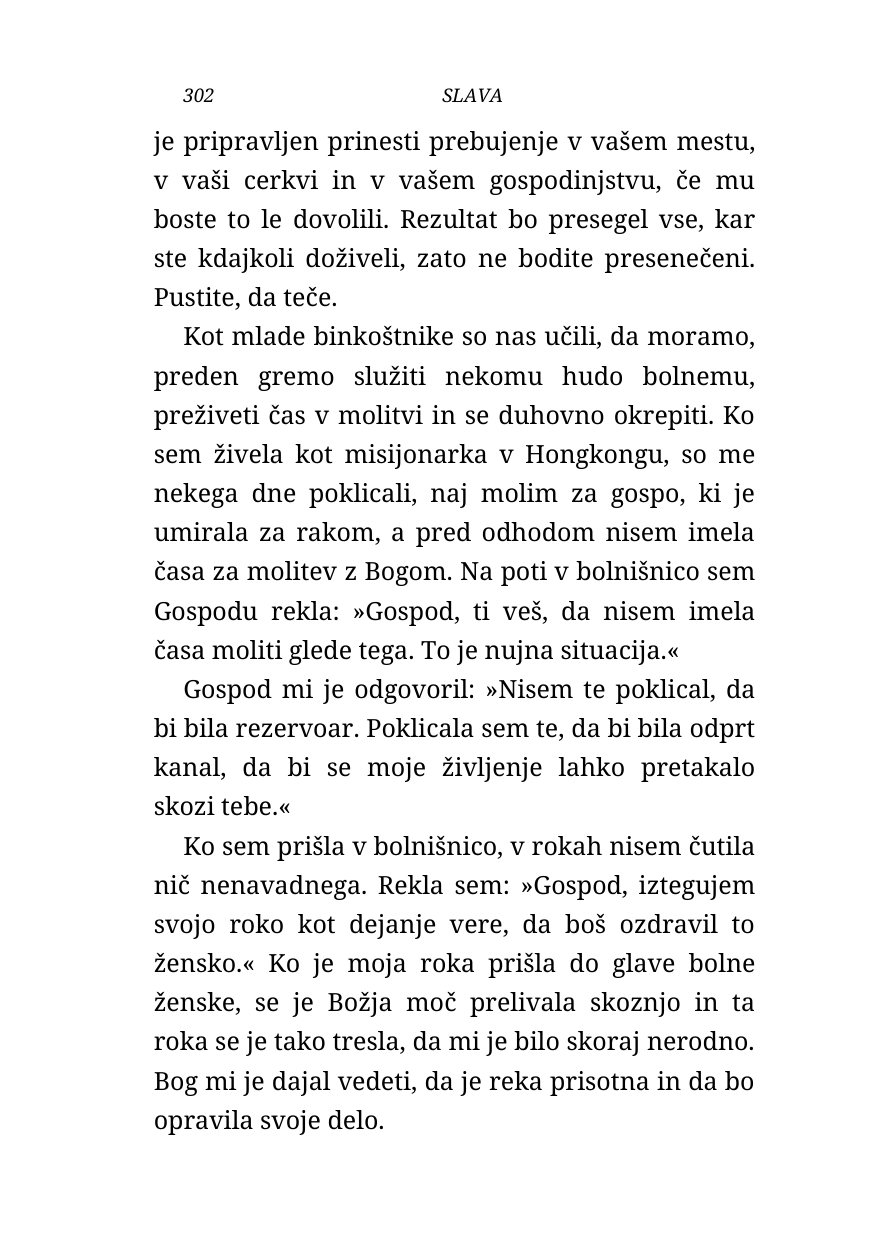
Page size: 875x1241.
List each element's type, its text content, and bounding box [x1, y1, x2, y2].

text Ko sem prišla v bolnišnico, v rokah nisem čutila nič nenavadnega. Rekla sem: »Gospod, iztegujem svojo roko kot dejanje vere, da boš ozdravil to žensko.« Ko je moja roka prišla do glave bolne ženske, se je Božja moč prelivala skoznjo in ta roka se je tako tresla, da mi je bilo skoraj nerodno. Bog mi je dajal vedeti, da je reka prisotna in da bo opravila svoje delo. [153, 828, 756, 1136]
text Kot mlade binkoštnike so nas učili, da moramo, preden gremo služiti nekomu hudo bolnemu, preživeti čas v molitvi in se duhovno okrepiti. Ko sem živela kot misijonarka v Hongkongu, so me nekega dne poklicali, naj molim za gospo, ki je umirala za rakom, a pred odhodom nisem imela časa za molitev z Bogom. Na poti v bolnišnico sem Gospodu rekla: »Gospod, ti veš, da nisem imela časa moliti glede tega. To je nujna situacija.« [153, 319, 756, 666]
text je pripravljen prinesti prebujenje v vašem mestu, v vaši cerkvi in v vašem gospodinjstvu, če mu boste to le dovolili. Rezultat bo presegel vse, kar ste kdajkoli doživeli, zato ne bodite presenečeni. Pustite, da teče. [153, 123, 756, 314]
text Gospod mi je odgovoril: »Nisem te poklical, da bi bila rezervoar. Poklicala sem te, da bi bila odprt kanal, da bi se moje življenje lahko pretakalo skozi tebe.« [153, 672, 756, 823]
